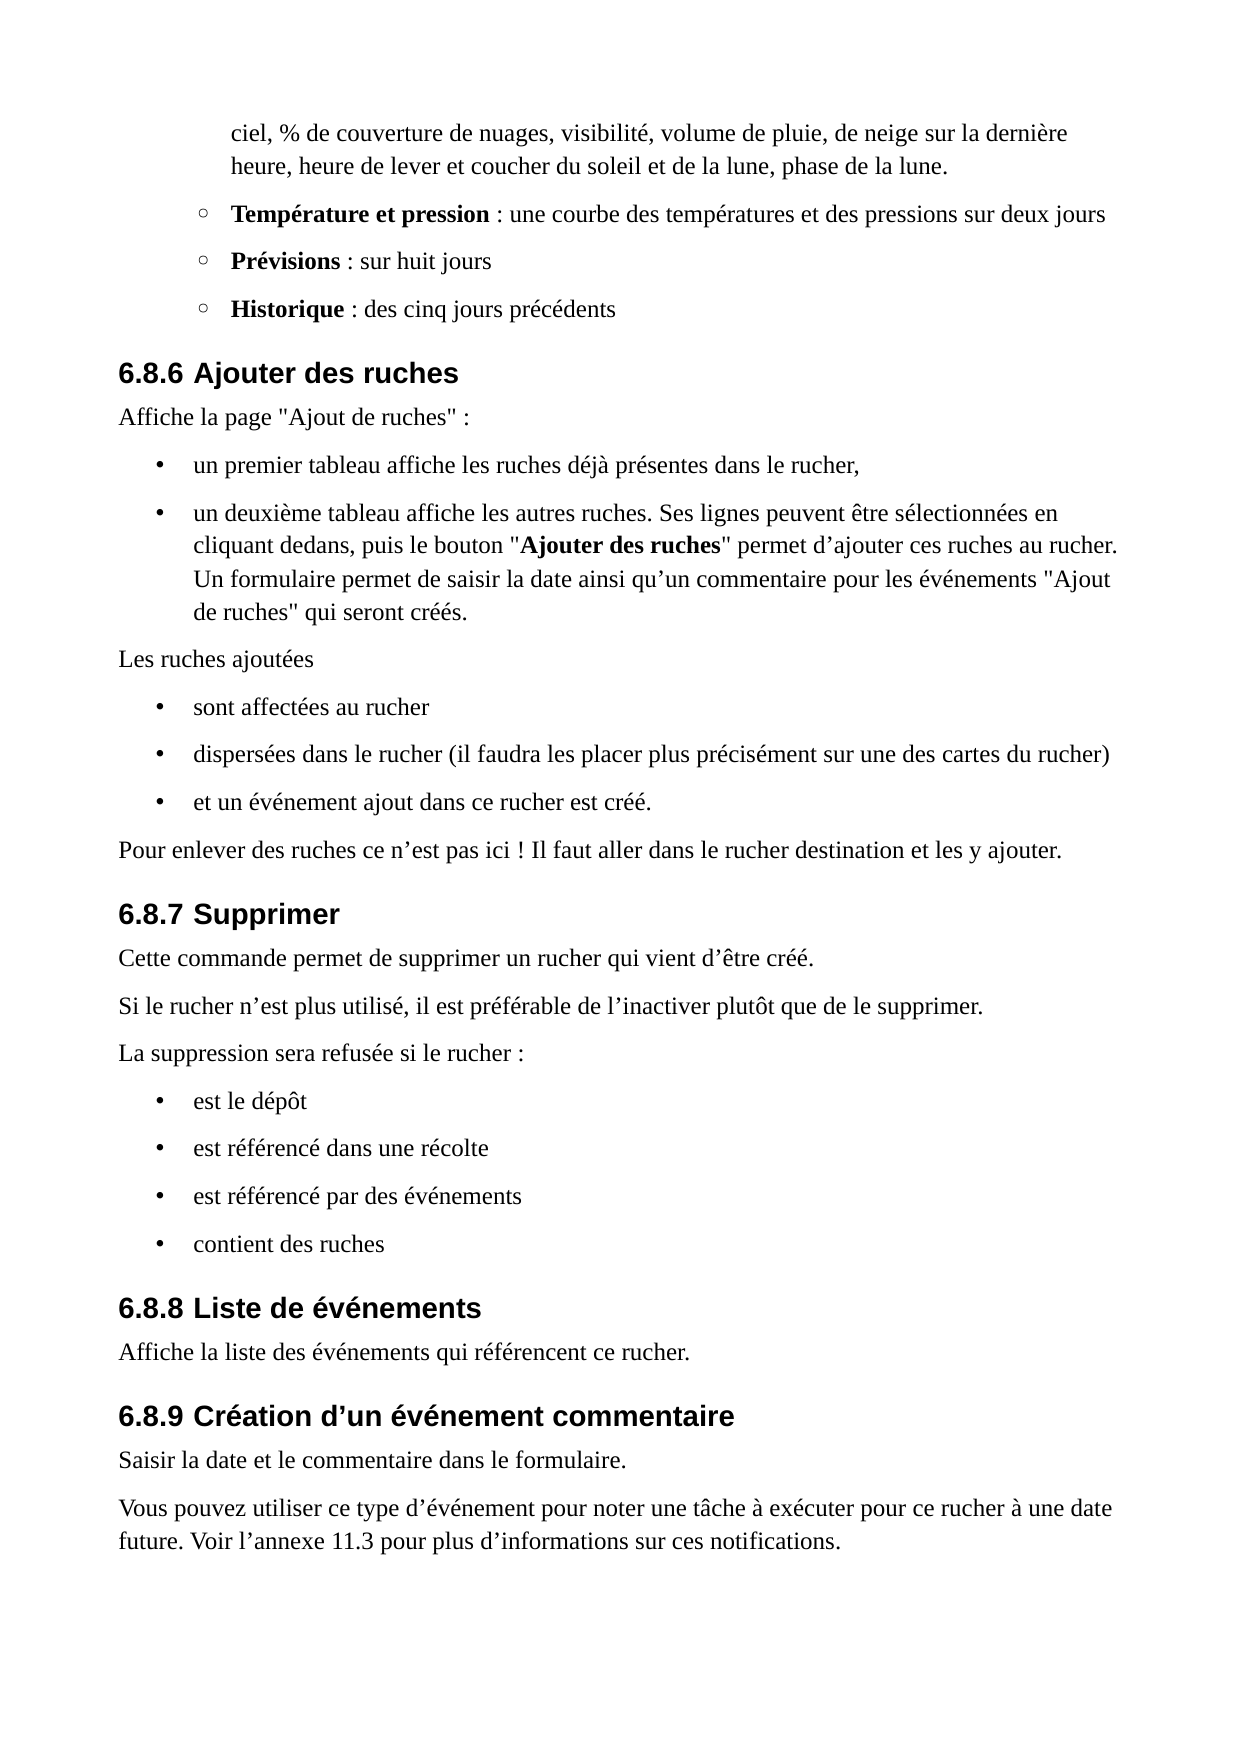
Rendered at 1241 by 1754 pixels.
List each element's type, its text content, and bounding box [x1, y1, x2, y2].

text Affiche la page "Ajout de ruches" : [118, 402, 1122, 431]
text La suppression sera refusée si le rucher : [118, 1038, 1122, 1067]
subtitle Création d’un événement commentaire [118, 1399, 1122, 1433]
text Vous pouvez utiliser ce type d’événement pour noter une tâche à exécuter pour ce rucher à une date future. Voir l’annexe 11.3 pour plus d’informations sur ces notifications. [118, 1493, 1122, 1555]
list est référencé par des événements [156, 1181, 1122, 1210]
list ciel, % de couverture de nuages, visibilité, volume de pluie, de neige sur la dernière heure, heure de lever et coucher du soleil et de la lune, phase de la lune. [193, 118, 1122, 180]
text Cette commande permet de supprimer un rucher qui vient d’être créé. [118, 943, 1122, 972]
subtitle Ajouter des ruches [118, 356, 1122, 390]
list un premier tableau affiche les ruches déjà présentes dans le rucher, [156, 450, 1122, 479]
list Historique : des cinq jours précédents [193, 294, 1122, 323]
list dispersées dans le rucher (il faudra les placer plus précisément sur une des cartes du rucher) [156, 739, 1122, 768]
subtitle Supprimer [118, 897, 1122, 931]
list contient des ruches [156, 1229, 1122, 1257]
list Température et pression : une courbe des températures et des pressions sur deux jours [193, 199, 1122, 227]
list et un événement ajout dans ce rucher est créé. [156, 787, 1122, 816]
list est référencé dans une récolte [156, 1133, 1122, 1162]
list est le dépôt [156, 1086, 1122, 1115]
text Saisir la date et le commentaire dans le formulaire. [118, 1446, 1122, 1474]
list Prévisions : sur huit jours [193, 246, 1122, 275]
text Pour enlever des ruches ce n’est pas ici ! Il faut aller dans le rucher destination et les y ajouter. [118, 835, 1122, 863]
text Les ruches ajoutées [118, 644, 1122, 673]
subtitle Liste de événements [118, 1291, 1122, 1325]
text Affiche la liste des événements qui référencent ce rucher. [118, 1337, 1122, 1366]
list sont affectées au rucher [156, 692, 1122, 721]
list un deuxième tableau affiche les autres ruches. Ses lignes peuvent être sélectionnées en cliquant dedans, puis le bouton "Ajouter des ruches" permet d’ajouter ces ruches au rucher. Un formulaire permet de saisir la date ainsi qu’un commentaire pour les événements "Ajout de ruches" qui seront créés. [156, 498, 1122, 625]
text Si le rucher n’est plus utilisé, il est préférable de l’inactiver plutôt que de le supprimer. [118, 991, 1122, 1019]
